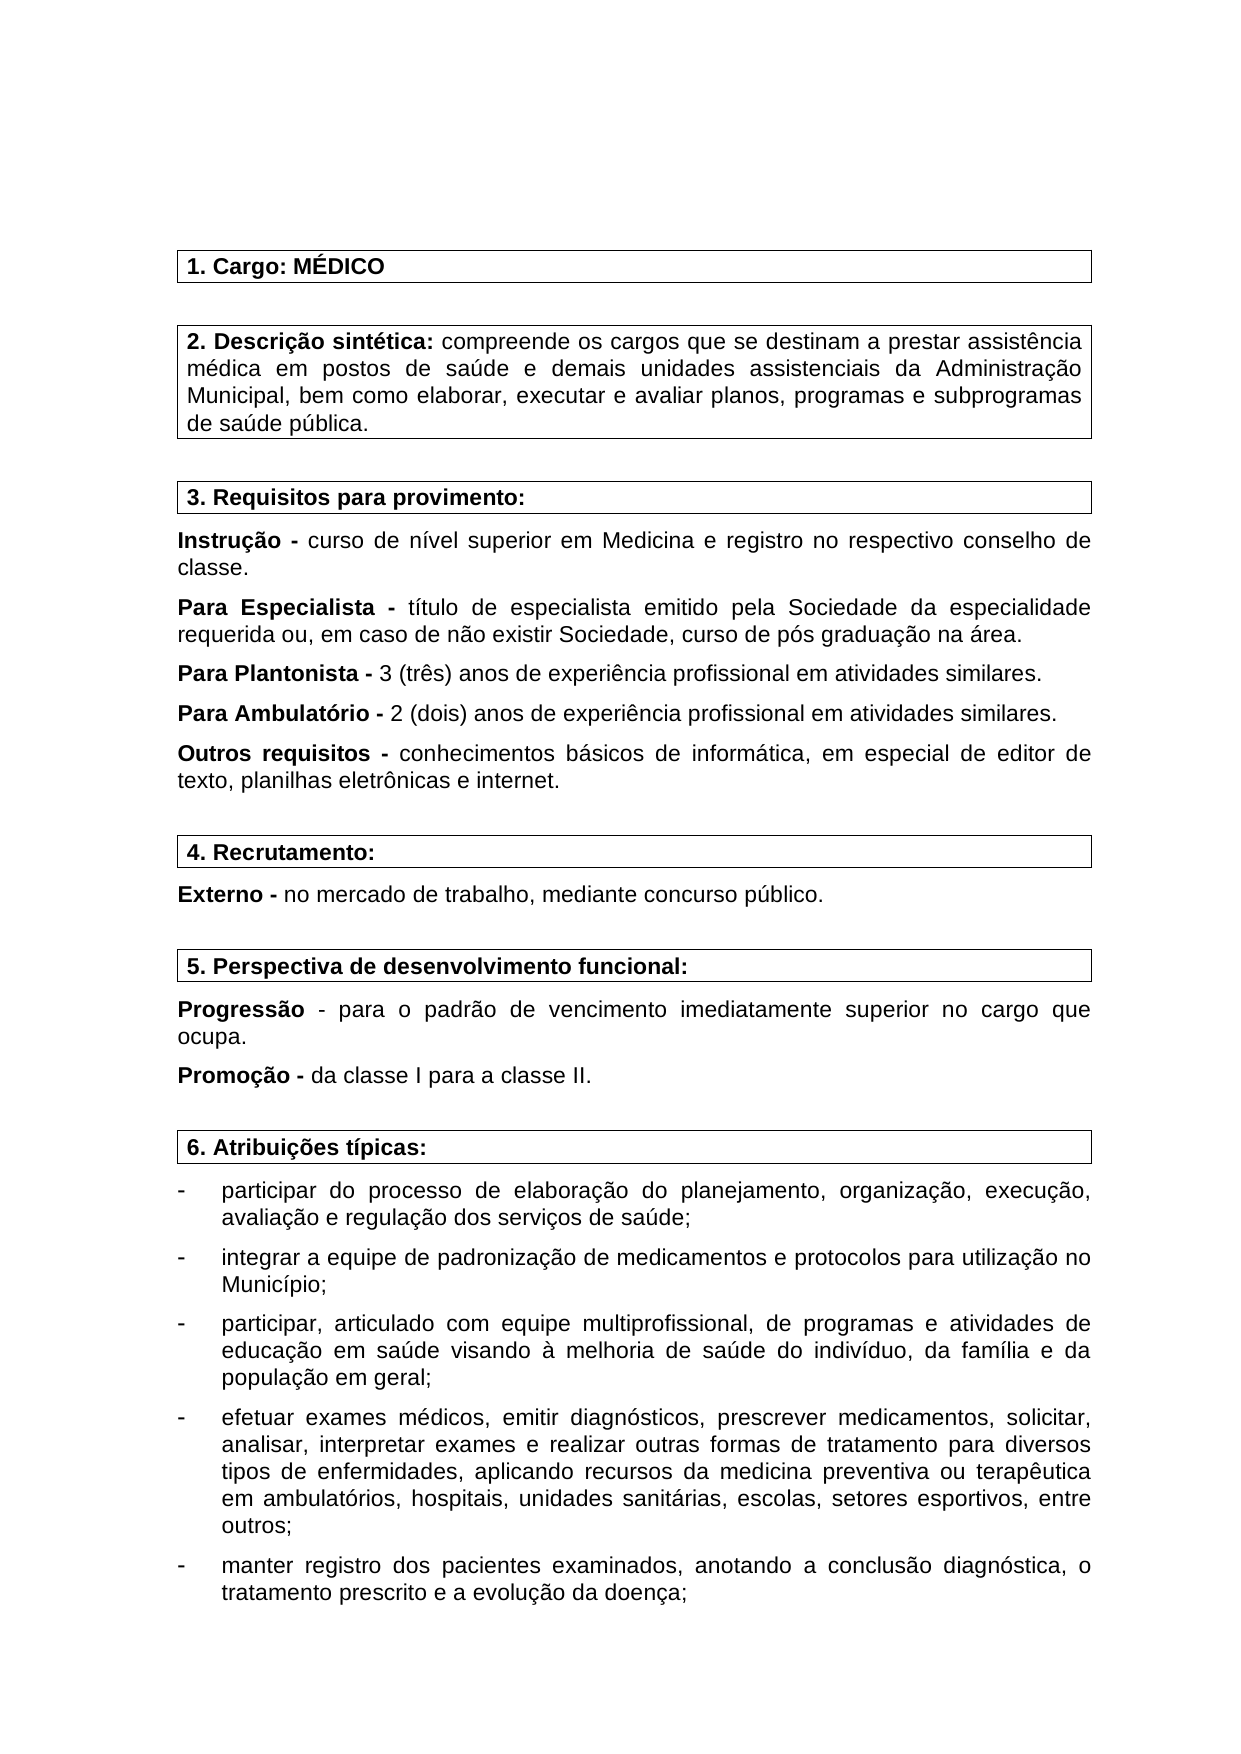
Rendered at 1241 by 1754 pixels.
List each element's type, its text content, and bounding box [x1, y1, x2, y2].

text Externo - no mercado de trabalho, mediante concurso público. [177, 881, 1092, 908]
text 4. Recrutamento: [178, 836, 1091, 867]
text Para Plantonista - 3 (três) anos de experiência profissional em atividades similares. [177, 660, 1092, 687]
list integrar a equipe de padronização de medicamentos e protocolos para utilização no Município; [177, 1243, 1092, 1297]
text Promoção - da classe I para a classe II. [177, 1062, 1092, 1089]
text 3. Requisitos para provimento: [178, 482, 1091, 513]
text 5. Perspectiva de desenvolvimento funcional: [178, 950, 1091, 981]
text 1. Cargo: MÉDICO [178, 251, 1091, 282]
text 2. Descrição sintética: compreende os cargos que se destinam a prestar assistência médica em postos de saúde e demais unidades assistenciais da Administração Municipal, bem como elaborar, executar e avaliar planos, programas e subprogramas de saúde pública. [178, 326, 1091, 438]
list efetuar exames médicos, emitir diagnósticos, prescrever medicamentos, solicitar, analisar, interpretar exames e realizar outras formas de tratamento para diversos tipos de enfermidades, aplicando recursos da medicina preventiva ou terapêutica em ambulatórios, hospitais, unidades sanitárias, escolas, setores esportivos, entre outros; [177, 1403, 1092, 1539]
text Progressão - para o padrão de vencimento imediatamente superior no cargo que ocupa. [177, 995, 1092, 1049]
text Instrução - curso de nível superior em Medicina e registro no respectivo conselho de classe. [177, 526, 1092, 581]
text Outros requisitos - conhecimentos básicos de informática, em especial de editor de texto, planilhas eletrônicas e internet. [177, 739, 1092, 793]
list manter registro dos pacientes examinados, anotando a conclusão diagnóstica, o tratamento prescrito e a evolução da doença; [177, 1551, 1092, 1605]
text Para Ambulatório - 2 (dois) anos de experiência profissional em atividades similares. [177, 699, 1092, 726]
list participar, articulado com equipe multiprofissional, de programas e atividades de educação em saúde visando à melhoria de saúde do indivíduo, da família e da população em geral; [177, 1309, 1092, 1391]
text Para Especialista - título de especialista emitido pela Sociedade da especialidade requerida ou, em caso de não existir Sociedade, curso de pós graduação na área. [177, 593, 1092, 647]
text 6. Atribuições típicas: [178, 1131, 1091, 1163]
list participar do processo de elaboração do planejamento, organização, execução, avaliação e regulação dos serviços de saúde; [177, 1176, 1092, 1230]
